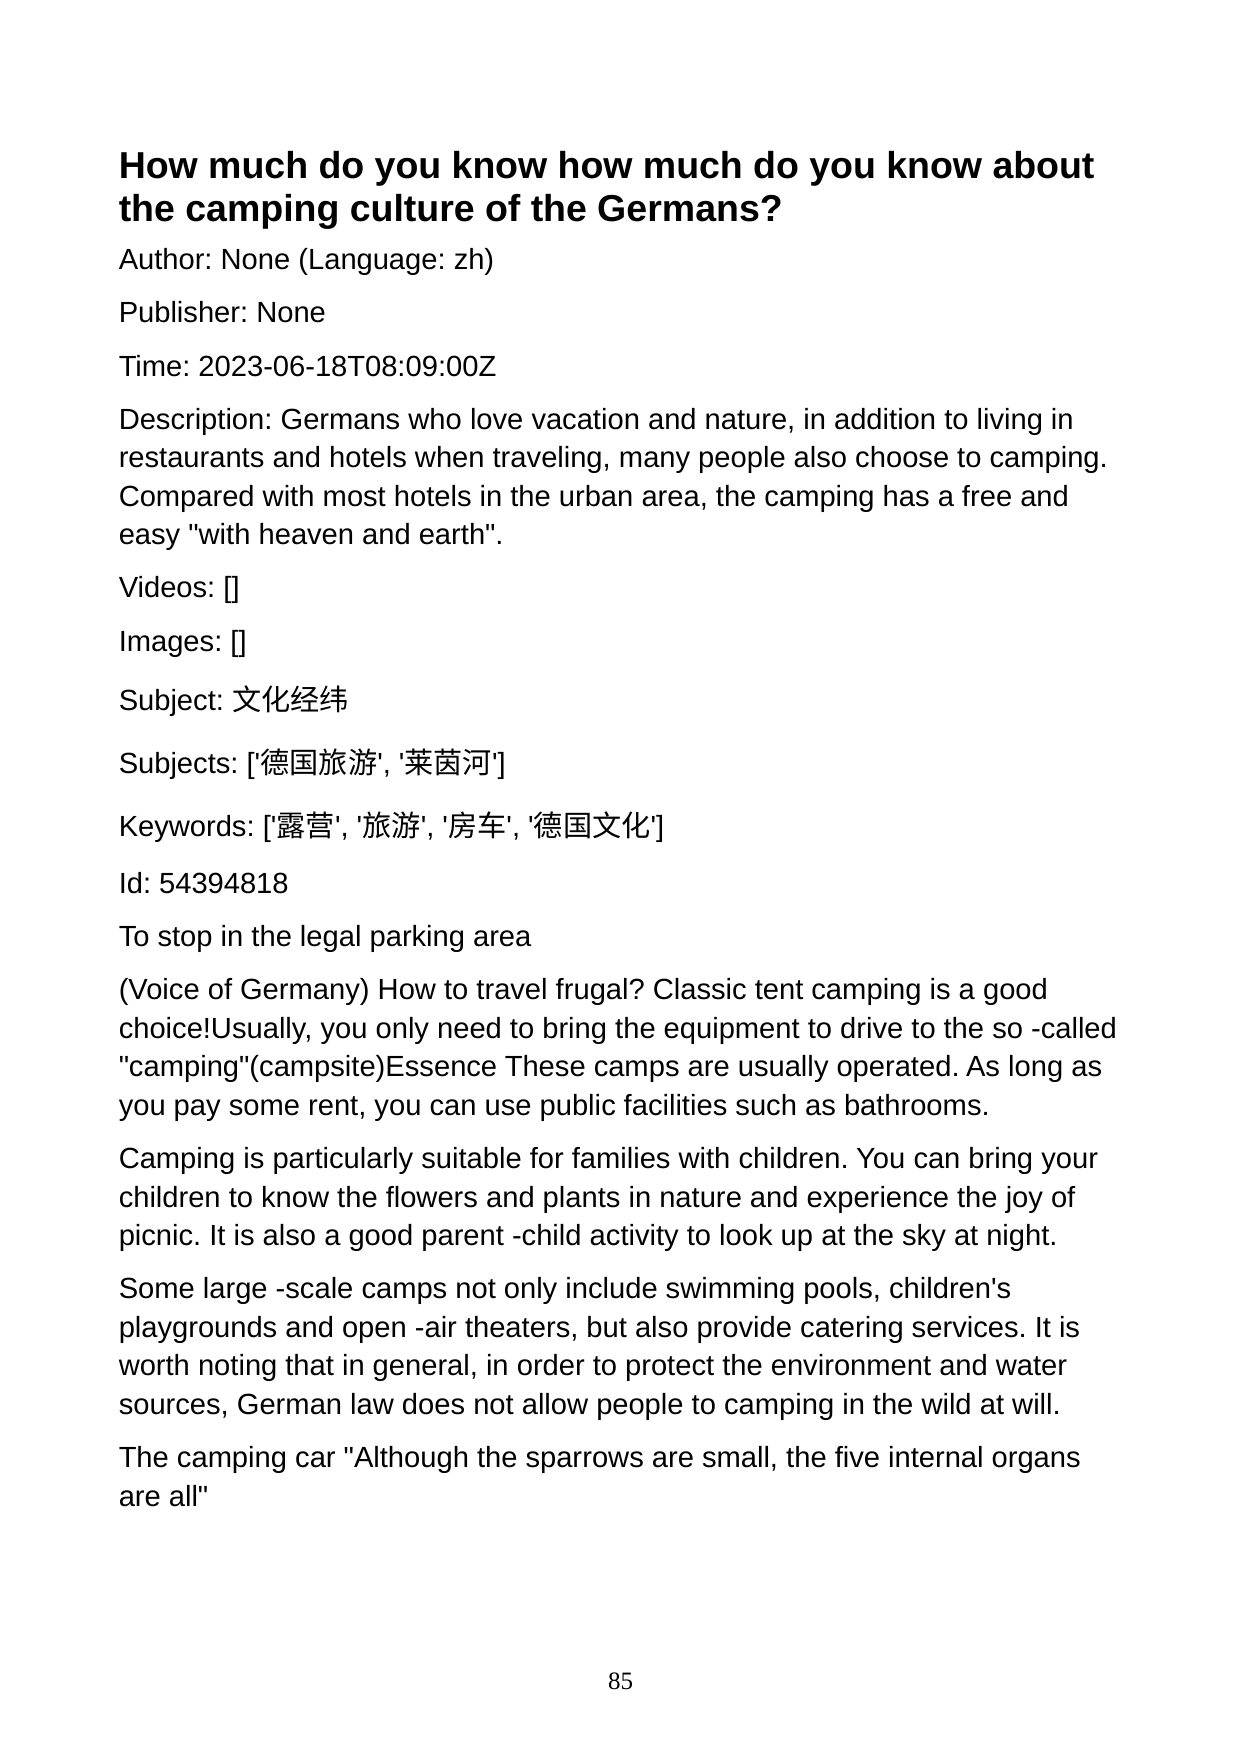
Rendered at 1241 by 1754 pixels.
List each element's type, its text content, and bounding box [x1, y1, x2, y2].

text Videos: [] [118, 570, 1122, 604]
text To stop in the legal parking area [118, 919, 1122, 953]
text Keywords: ['露营', '旅游', '房车', '德国文化'] [118, 803, 1122, 845]
text Description: Germans who love vacation and nature, in addition to living in restaurants and hotels when traveling, many people also choose to camping. Compared with most hotels in the urban area, the camping has a free and easy "with heaven and earth". [118, 402, 1122, 551]
text The camping car "Although the sparrows are small, the five internal organs are all" [118, 1440, 1122, 1512]
text Camping is particularly suitable for families with children. You can bring your children to know the flowers and plants in nature and experience the joy of picnic. It is also a good parent -child activity to look up at the sky at night. [118, 1141, 1122, 1252]
text Time: 2023-06-18T08:09:00Z [118, 348, 1122, 382]
text Some large -scale camps not only include swimming pools, children's playgrounds and open -air theaters, but also provide catering services. It is worth noting that in general, in order to protect the environment and water sources, German law does not allow people to camping in the wild at will. [118, 1271, 1122, 1420]
text Publisher: None [118, 295, 1122, 329]
text Id: 54394818 [118, 866, 1122, 899]
subtitle How much do you know how much do you know about the camping culture of the Germans? [118, 143, 1122, 230]
text Subject: 文化经纬 [118, 677, 1122, 719]
text Subjects: ['德国旅游', '莱茵河'] [118, 740, 1122, 782]
text (Voice of Germany) How to travel frugal? Classic tent camping is a good choice!Usually, you only need to bring the equipment to drive to the so -called "camping"(campsite)Essence These camps are usually operated. As long as you pay some rent, you can use public facilities such as bathrooms. [118, 972, 1122, 1121]
text Author: None (Language: zh) [118, 242, 1122, 276]
text Images: [] [118, 623, 1122, 657]
